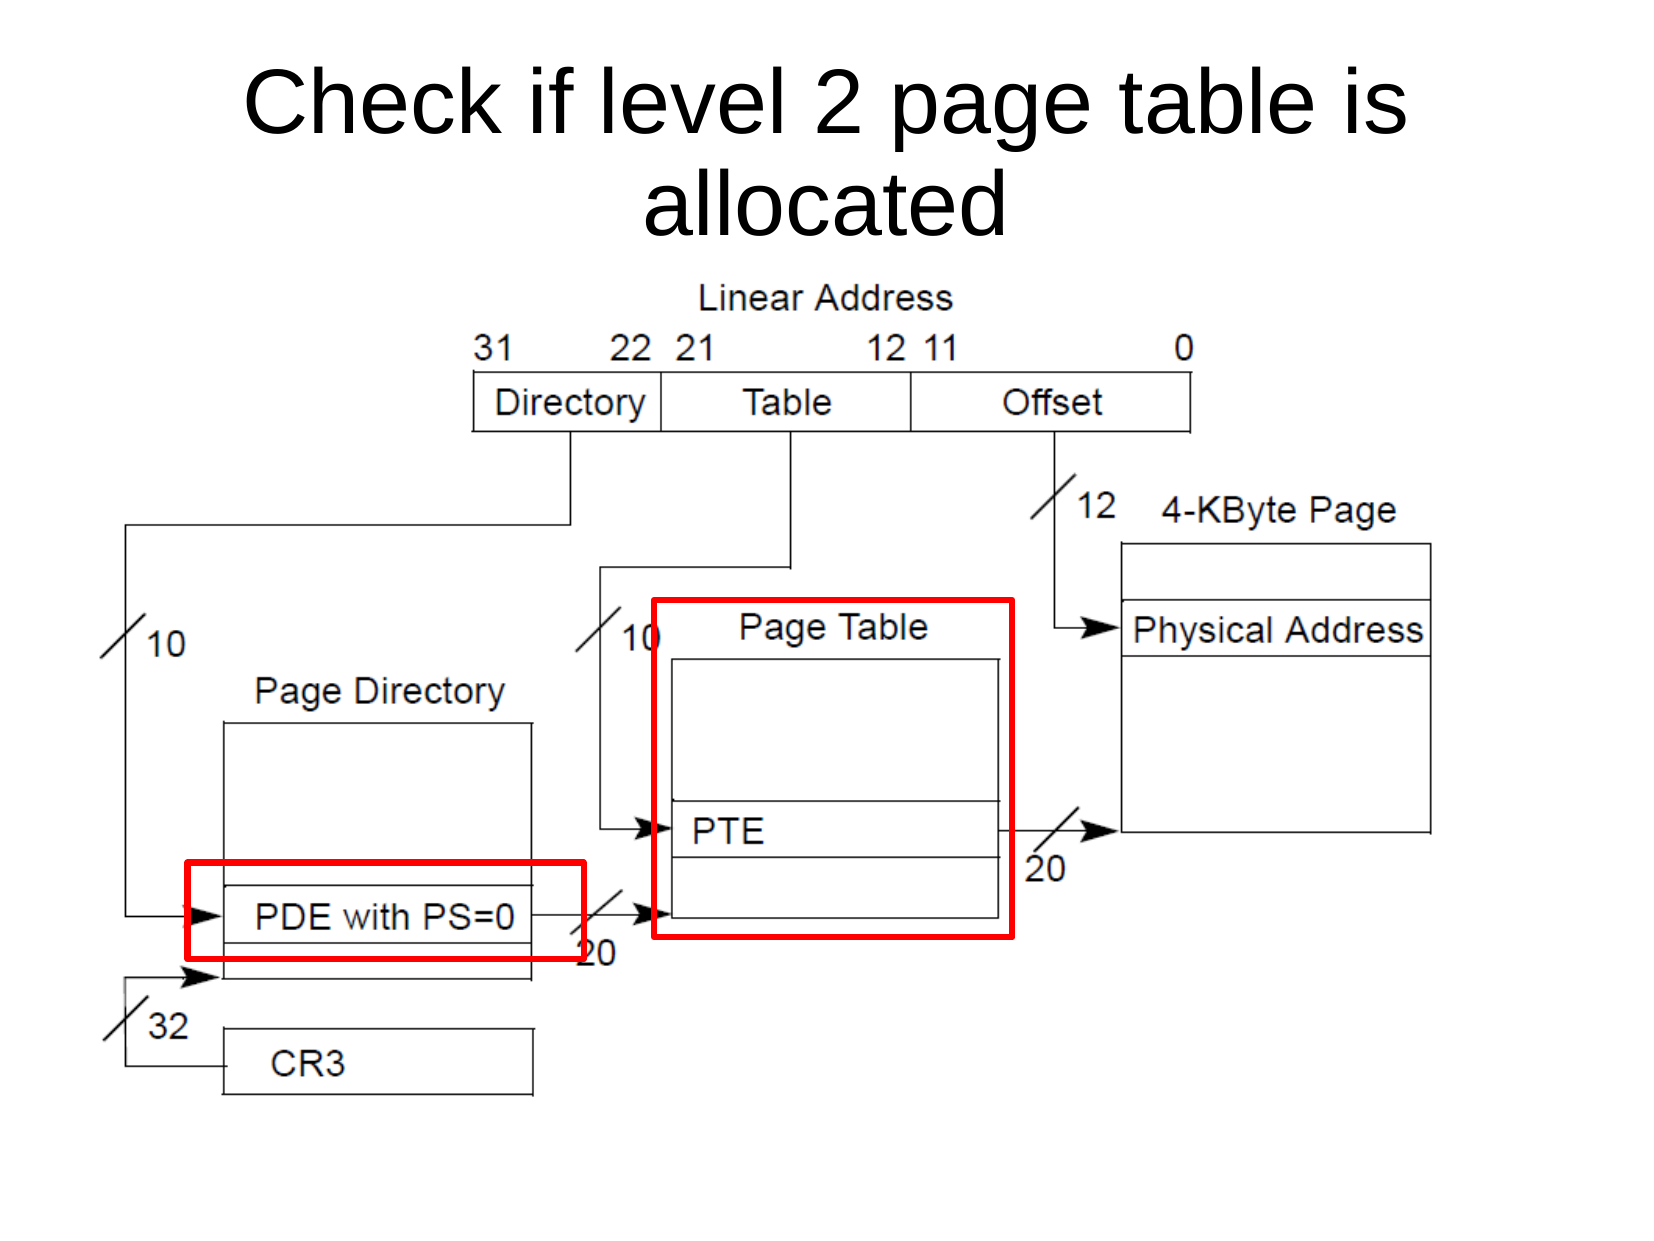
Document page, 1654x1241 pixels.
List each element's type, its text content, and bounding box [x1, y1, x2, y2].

picture [75, 264, 1463, 1126]
title Check if level 2 page table is allocated [82, 49, 1571, 257]
